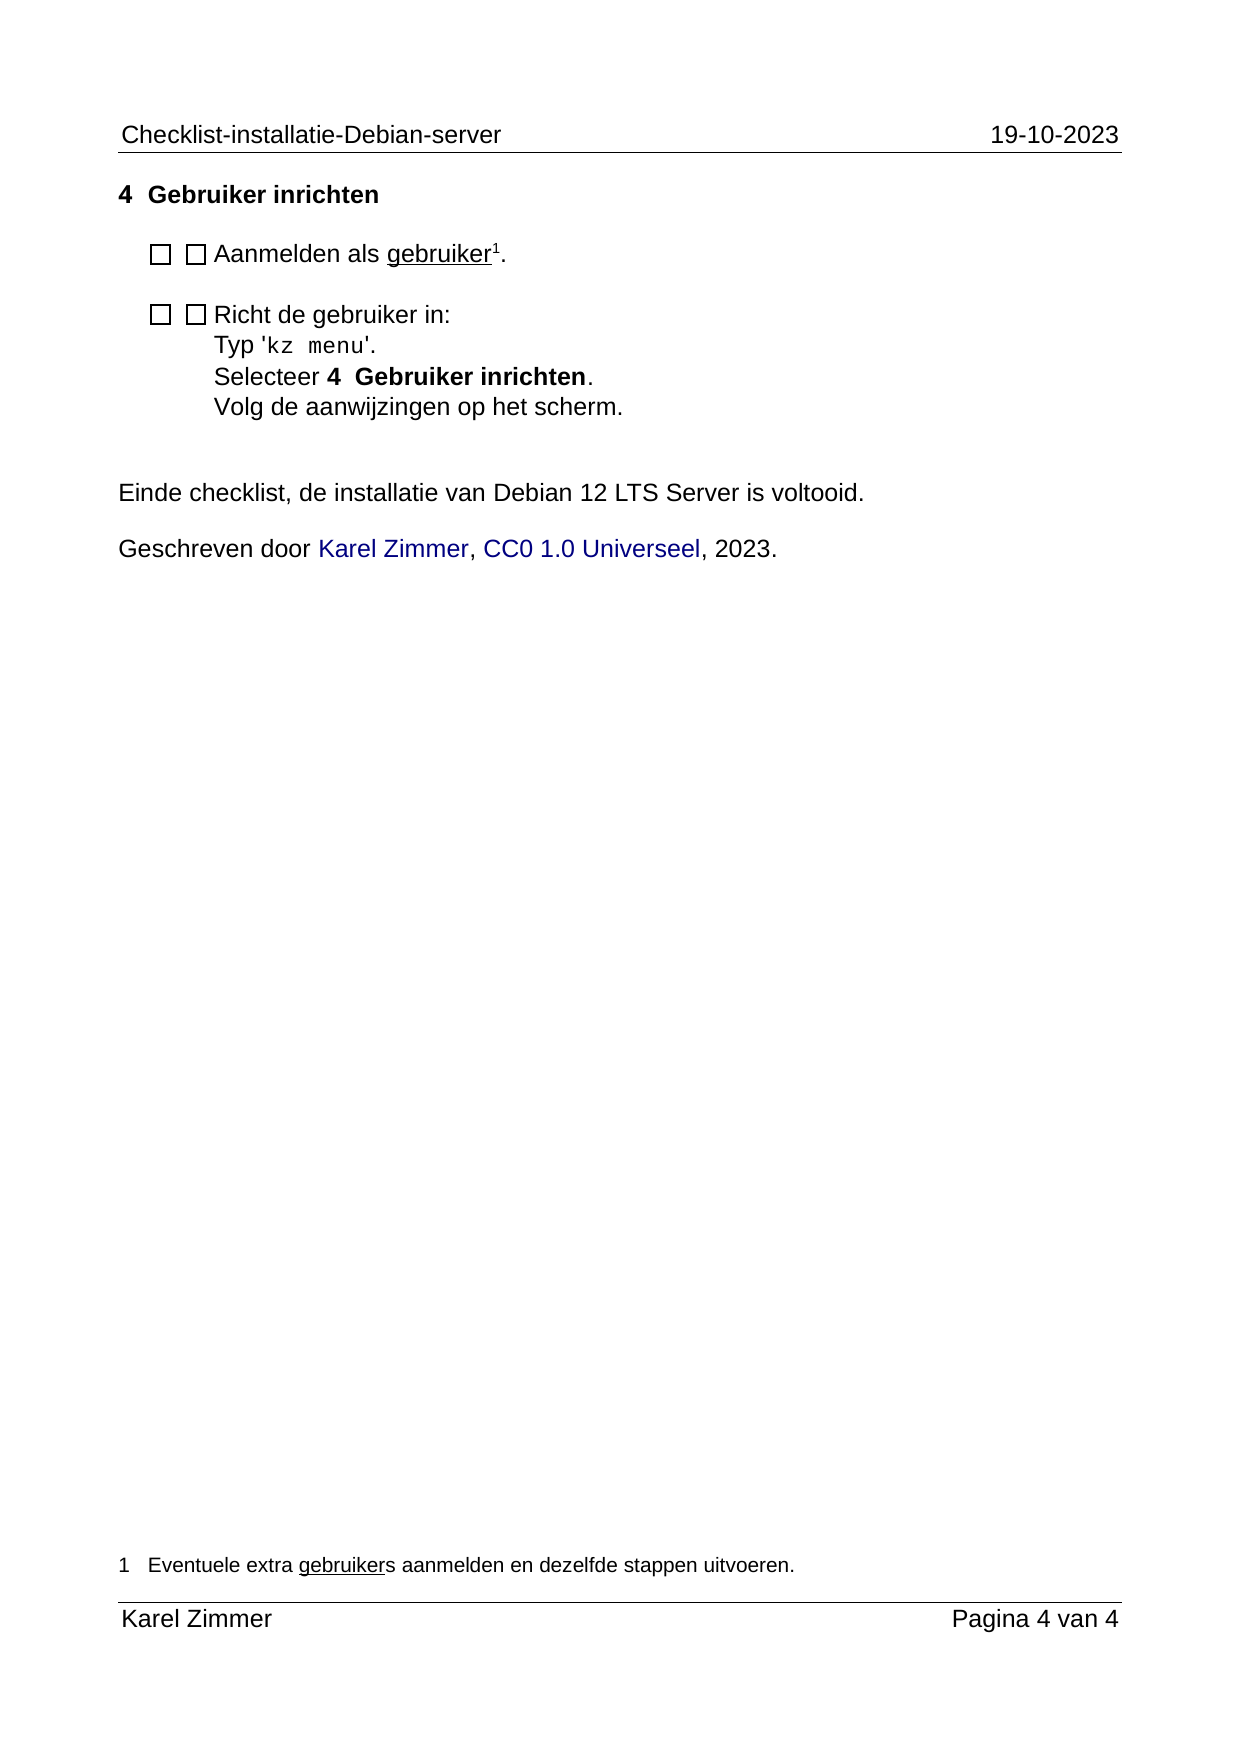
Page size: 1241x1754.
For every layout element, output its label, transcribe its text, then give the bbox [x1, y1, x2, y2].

text Geschreven door Karel Zimmer, CC0 1.0 Universeel, 2023. [118, 534, 1122, 563]
table_header [142, 239, 177, 269]
table_cell [177, 269, 213, 300]
table_header [177, 239, 213, 269]
table_cell [118, 362, 142, 392]
table_cell [118, 392, 142, 422]
table_cell [142, 392, 177, 422]
list Gebruiker inrichten [118, 177, 1122, 211]
table_cell [142, 300, 177, 330]
table_cell [177, 392, 213, 422]
table_header [118, 239, 142, 269]
table_header Aanmelden als gebruiker. [213, 239, 1122, 269]
table_cell [142, 269, 177, 300]
table_cell [177, 362, 213, 392]
text Einde checklist, de installatie van Debian 12 LTS Server is voltooid. [118, 478, 1122, 507]
table_cell [118, 330, 142, 362]
table_cell Typ 'kz menu'. [213, 330, 1122, 362]
table_cell [177, 300, 213, 330]
table_cell Richt de gebruiker in: [213, 300, 1122, 330]
table_cell [118, 269, 142, 300]
table_cell Selecteer 4 Gebruiker inrichten. [213, 362, 1122, 392]
table_cell [142, 330, 177, 362]
table_cell Volg de aanwijzingen op het scherm. [213, 392, 1122, 422]
table_cell [118, 300, 142, 330]
table_cell [142, 362, 177, 392]
table_cell [213, 269, 1122, 300]
table_cell [177, 330, 213, 362]
